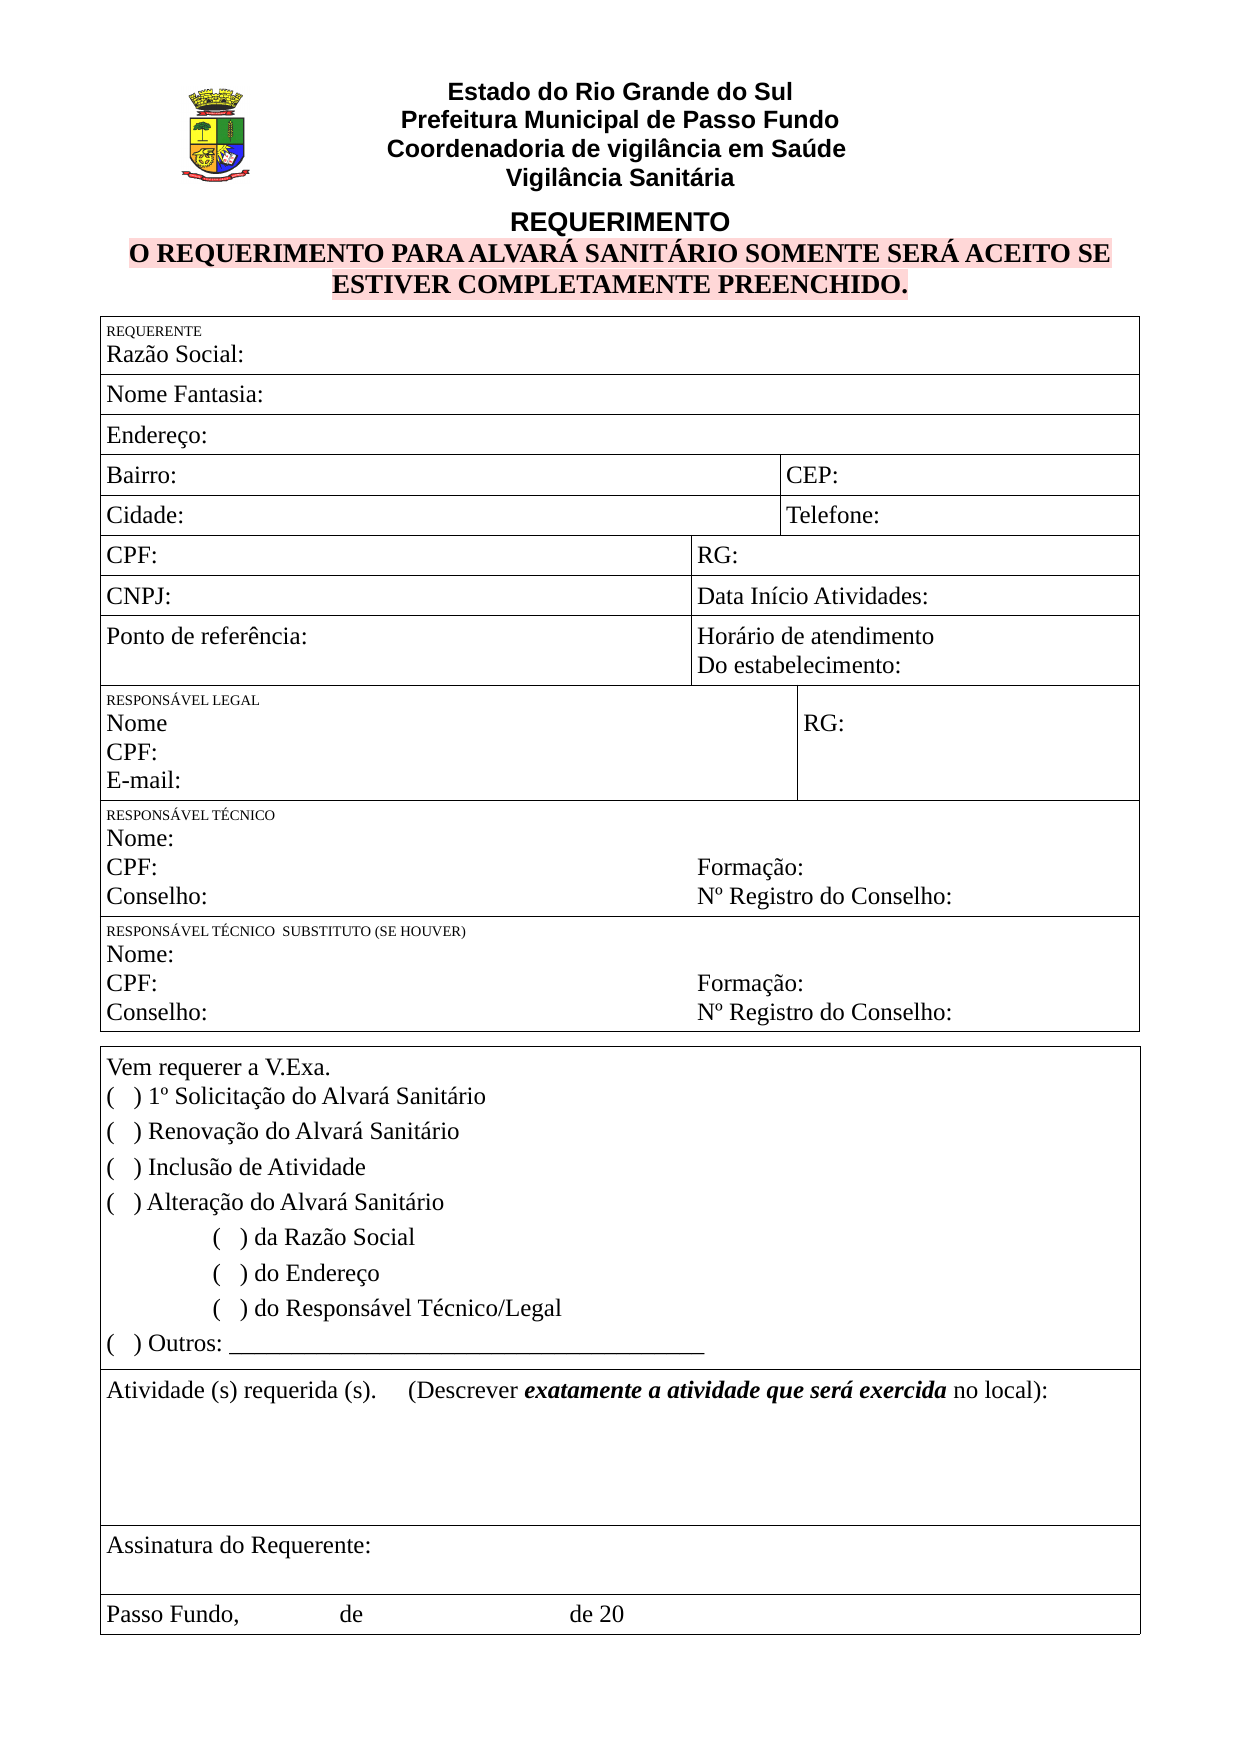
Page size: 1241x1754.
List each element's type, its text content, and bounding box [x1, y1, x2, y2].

table_cell CEP: [781, 455, 1139, 494]
table_cell RG: [798, 686, 1139, 800]
table_cell CNPJ: [101, 576, 691, 615]
text O REQUERIMENTO PARA ALVARÁ SANITÁRIO SOMENTE SERÁ ACEITO SE ESTIVER COMPLETAMENTE PREENCHIDO. [100, 237, 1140, 300]
text [100, 134, 179, 163]
table_cell RESPONSÁVEL TÉCNICO Nome: CPF: Conselho: [101, 801, 691, 916]
text [100, 106, 179, 134]
table_cell Endereço: [101, 415, 1139, 454]
table_header Vem requerer a V.Exa. ( ) 1º Solicitação do Alvará Sanitário ( ) Renovação do Alvará Sanitário ( ) Inclusão de Atividade ( ) Alteração do Alvará Sanitário ( ) da Razão Social ( ) do Endereço ( ) do Responsável Técnico/Legal ( ) Outros: ______________________________________ [101, 1047, 1140, 1369]
table_cell RESPONSÁVEL LEGAL Nome CPF: E-mail: [101, 686, 797, 800]
text Coordenadoria de vigilância em Saúde [251, 134, 1140, 163]
text REQUERIMENTO [100, 206, 1140, 237]
table_cell Horário de atendimento Do estabelecimento: [692, 616, 1139, 684]
table_header REQUERENTE Razão Social: [101, 317, 1139, 373]
table_cell Formação: Nº Registro do Conselho: [691, 801, 1139, 916]
text Vigilância Sanitária [100, 163, 1140, 192]
table_cell Cidade: [101, 496, 780, 535]
table_header Assinatura do Requerente: [101, 1526, 1140, 1594]
text Prefeitura Municipal de Passo Fundo [251, 106, 1140, 134]
text Estado do Rio Grande do Sul [100, 77, 1140, 106]
table_cell CPF: [101, 536, 691, 575]
table_cell Nome Fantasia: [101, 375, 1139, 414]
table_cell Ponto de referência: [101, 616, 691, 684]
table_cell Data Início Atividades: [692, 576, 1139, 615]
table_cell Bairro: [101, 455, 780, 494]
table_cell RG: [692, 536, 1139, 575]
table_cell Telefone: [781, 496, 1139, 535]
table_cell RESPONSÁVEL TÉCNICO SUBSTITUTO (SE HOUVER) Nome: CPF: Conselho: [101, 917, 691, 1031]
table_cell Formação: Nº Registro do Conselho: [691, 917, 1139, 1031]
table_cell Atividade (s) requerida (s). (Descrever exatamente a atividade que será exercida no local): [101, 1370, 1140, 1524]
table_cell Passo Fundo, de de 20 [101, 1595, 1140, 1634]
